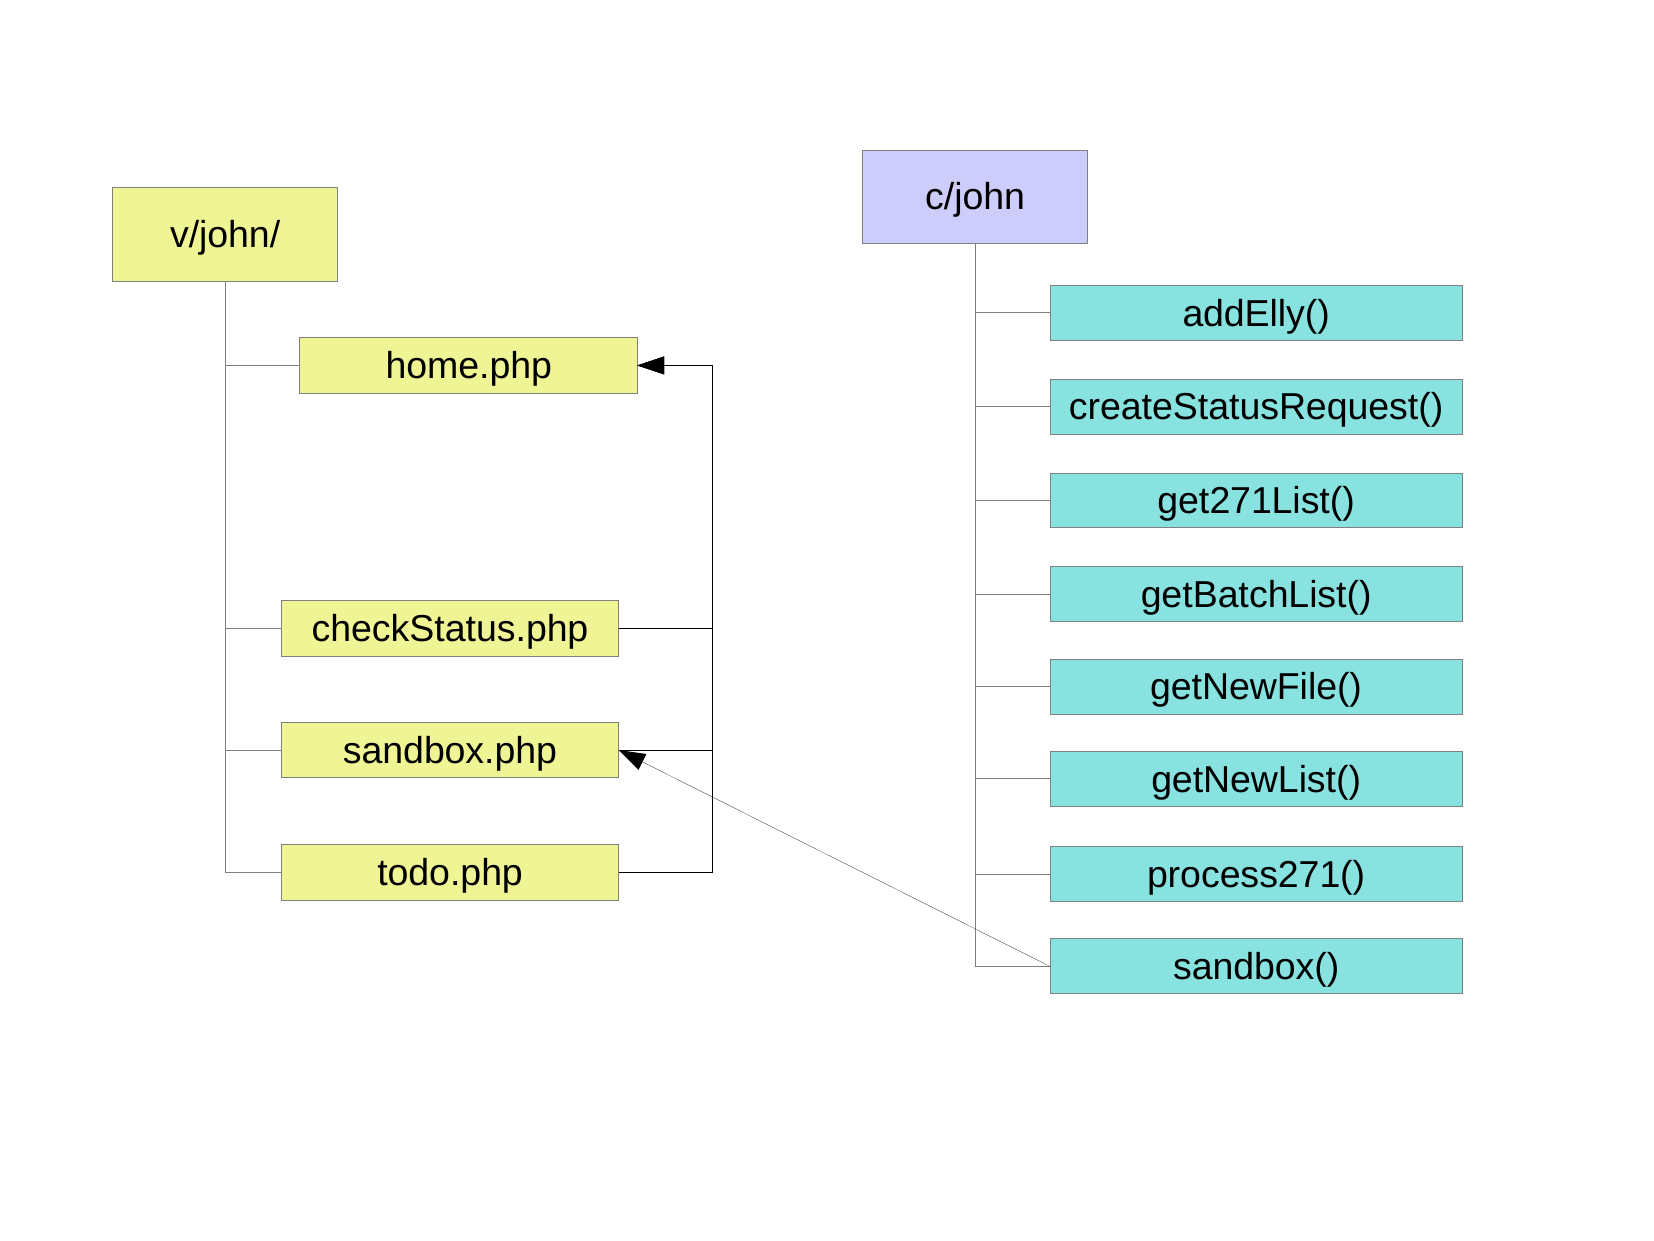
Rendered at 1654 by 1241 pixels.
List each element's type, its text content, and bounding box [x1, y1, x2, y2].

text_box get271List() [1050, 473, 1463, 528]
text_box sandbox() [1050, 938, 1463, 994]
text_box v/john/ [112, 187, 338, 282]
text_box createStatusRequest() [1050, 379, 1463, 435]
text_box addElly() [1050, 285, 1463, 341]
text_box checkStatus.php [281, 600, 619, 657]
text_box c/john [862, 150, 1088, 244]
text_box getNewList() [1050, 751, 1463, 807]
text_box process271() [1050, 846, 1463, 902]
text_box home.php [299, 337, 638, 394]
text_box sandbox.php [281, 722, 619, 778]
text_box todo.php [281, 844, 619, 901]
text_box getBatchList() [1050, 566, 1463, 622]
text_box getNewFile() [1050, 659, 1463, 715]
